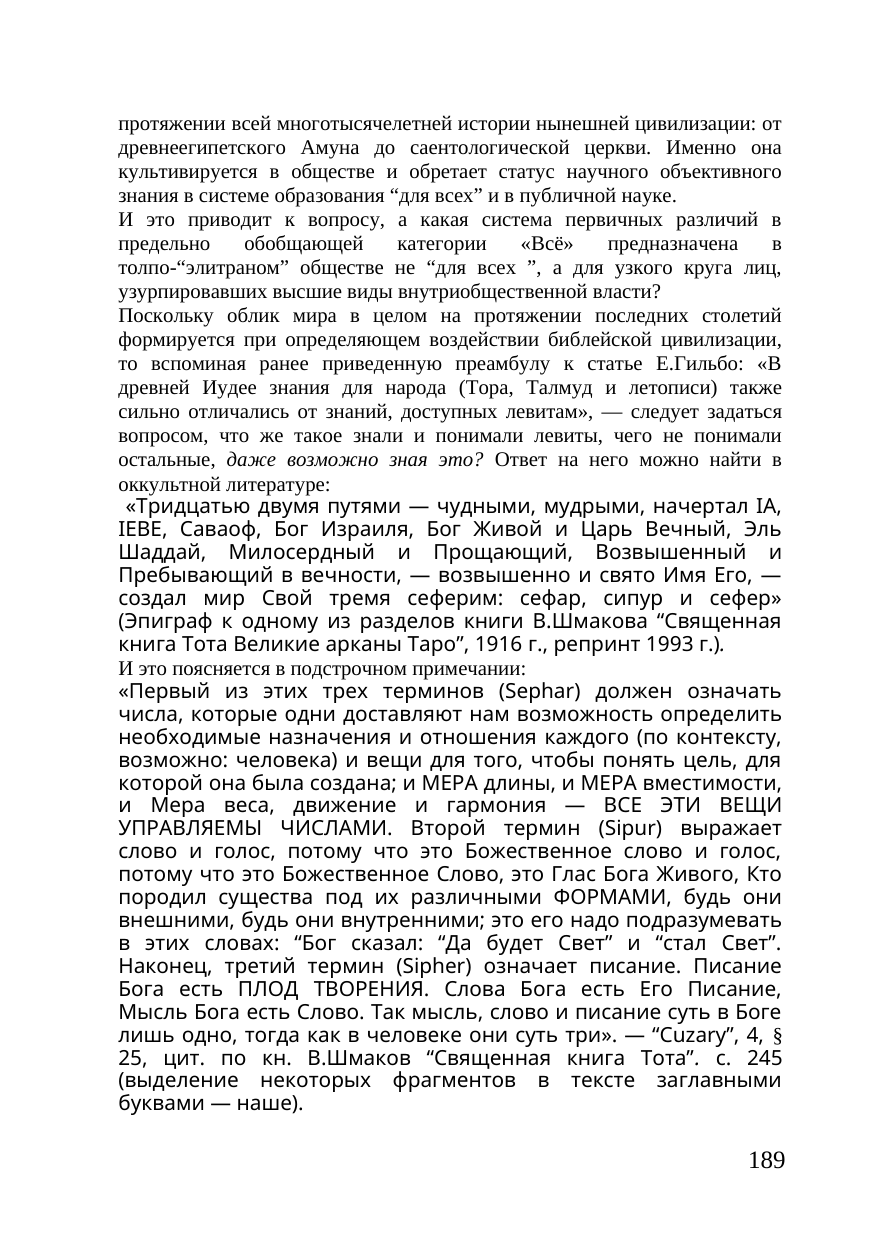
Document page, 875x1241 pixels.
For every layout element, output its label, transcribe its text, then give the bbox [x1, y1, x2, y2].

text И это приводит к вопросу, а какая система первичных различий в предельно обобщающей категории «Всё» предназначена в толпо-“элитраном” обществе не “для всех ”, а для узкого круга лиц, узурпировавших высшие виды внутриобщественной власти? [118, 207, 783, 303]
text «Первый из этих трех терминов (Sephar) должен означать числа, которые одни доставляют нам возможность определить необходимые назначения и отношения каждого (по контексту, возможно: человека) и вещи для того, чтобы понять цель, для которой она была создана; и МЕРА длины, и МЕРА вместимости, и Мера веса, движение и гармония — ВСЕ ЭТИ ВЕЩИ УПРАВЛЯЕМЫ ЧИСЛАМИ. Второй термин (Sipur) выражает слово и голос, потому что это Божественное слово и голос, потому что это Божественное Слово, это Глас Бога Живого, Кто породил существа под их различными ФОРМАМИ, будь они внешними, будь они внутренними; это его надо подразумевать в этих словах: “Бог сказал: “Да будет Свет” и “стал Свет”. Наконец, третий термин (Sipher) означает писание. Писание Бога есть ПЛОД ТВОРЕНИЯ. Слова Бога есть Его Писание, Мысль Бога есть Слово. Так мысль, слово и писание суть в Боге лишь одно, тогда как в человеке они суть три». — “Cuzary”, 4, § 25, цит. по кн. В.Шмаков “Священная книга Тота”. с. 245 (выделение некоторых фрагментов в тексте заглавными буквами — наше). [118, 680, 783, 1115]
text Поскольку облик мира в целом на протяжении последних столетий формируется при определяющем воздействии библейской цивилизации, то вспоминая ранее приведенную преамбулу к статье Е.Гильбо: «В древней Иудее знания для народа (Тора, Талмуд и летописи) также сильно отличались от знаний, доступных левитам», — следует задаться вопросом, что же такое знали и понимали левиты, чего не понимали остальные, даже возможно зная это? Ответ на него можно найти в оккультной литературе: [118, 303, 783, 496]
text «Тридцатью двумя путями — чудными, мудрыми, начертал IA, IEBE, Саваоф, Бог Израиля, Бог Живой и Царь Вечный, Эль Шаддай, Милосердный и Прощающий, Возвышенный и Пребывающий в вечности, — возвышенно и свято Имя Его, — создал мир Свой тремя сеферим: сефар, сипур и сефер» (Эпиграф к одному из разделов книги В.Шмакова “Священная книга Тота Великие арканы Таро”, 1916 г., репринт 1993 г.). [118, 496, 783, 656]
text И это поясняется в подстрочном примечании: [118, 656, 783, 680]
text протяжении всей многотысячелетней истории нынешней цивилизации: от древнеегипетского Амуна до саентологической церкви. Именно она культивируется в обществе и обретает статус научного объективного знания в системе образования “для всех” и в публичной науке. [118, 111, 783, 207]
